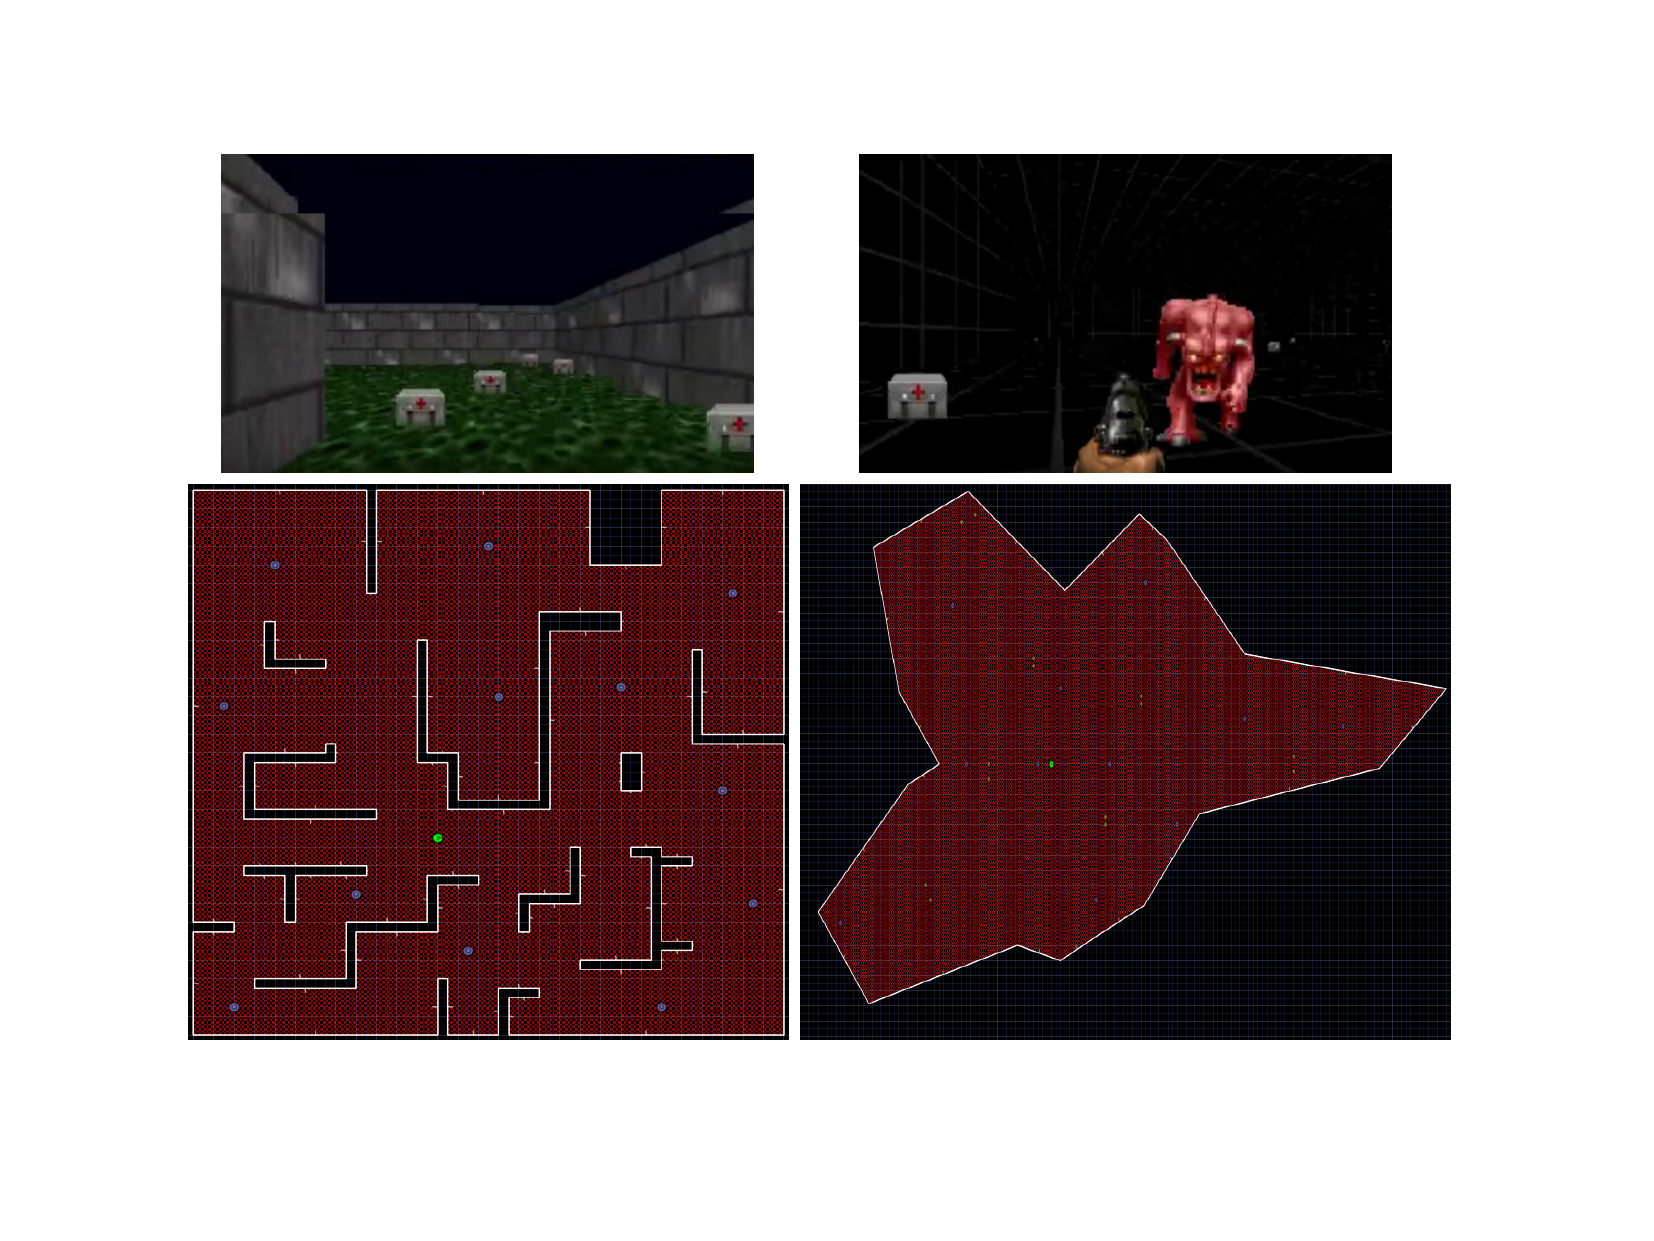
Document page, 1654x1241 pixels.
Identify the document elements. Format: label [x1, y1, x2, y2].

picture [800, 484, 1451, 1040]
picture [859, 154, 1392, 473]
picture [188, 484, 789, 1040]
picture [221, 154, 754, 473]
